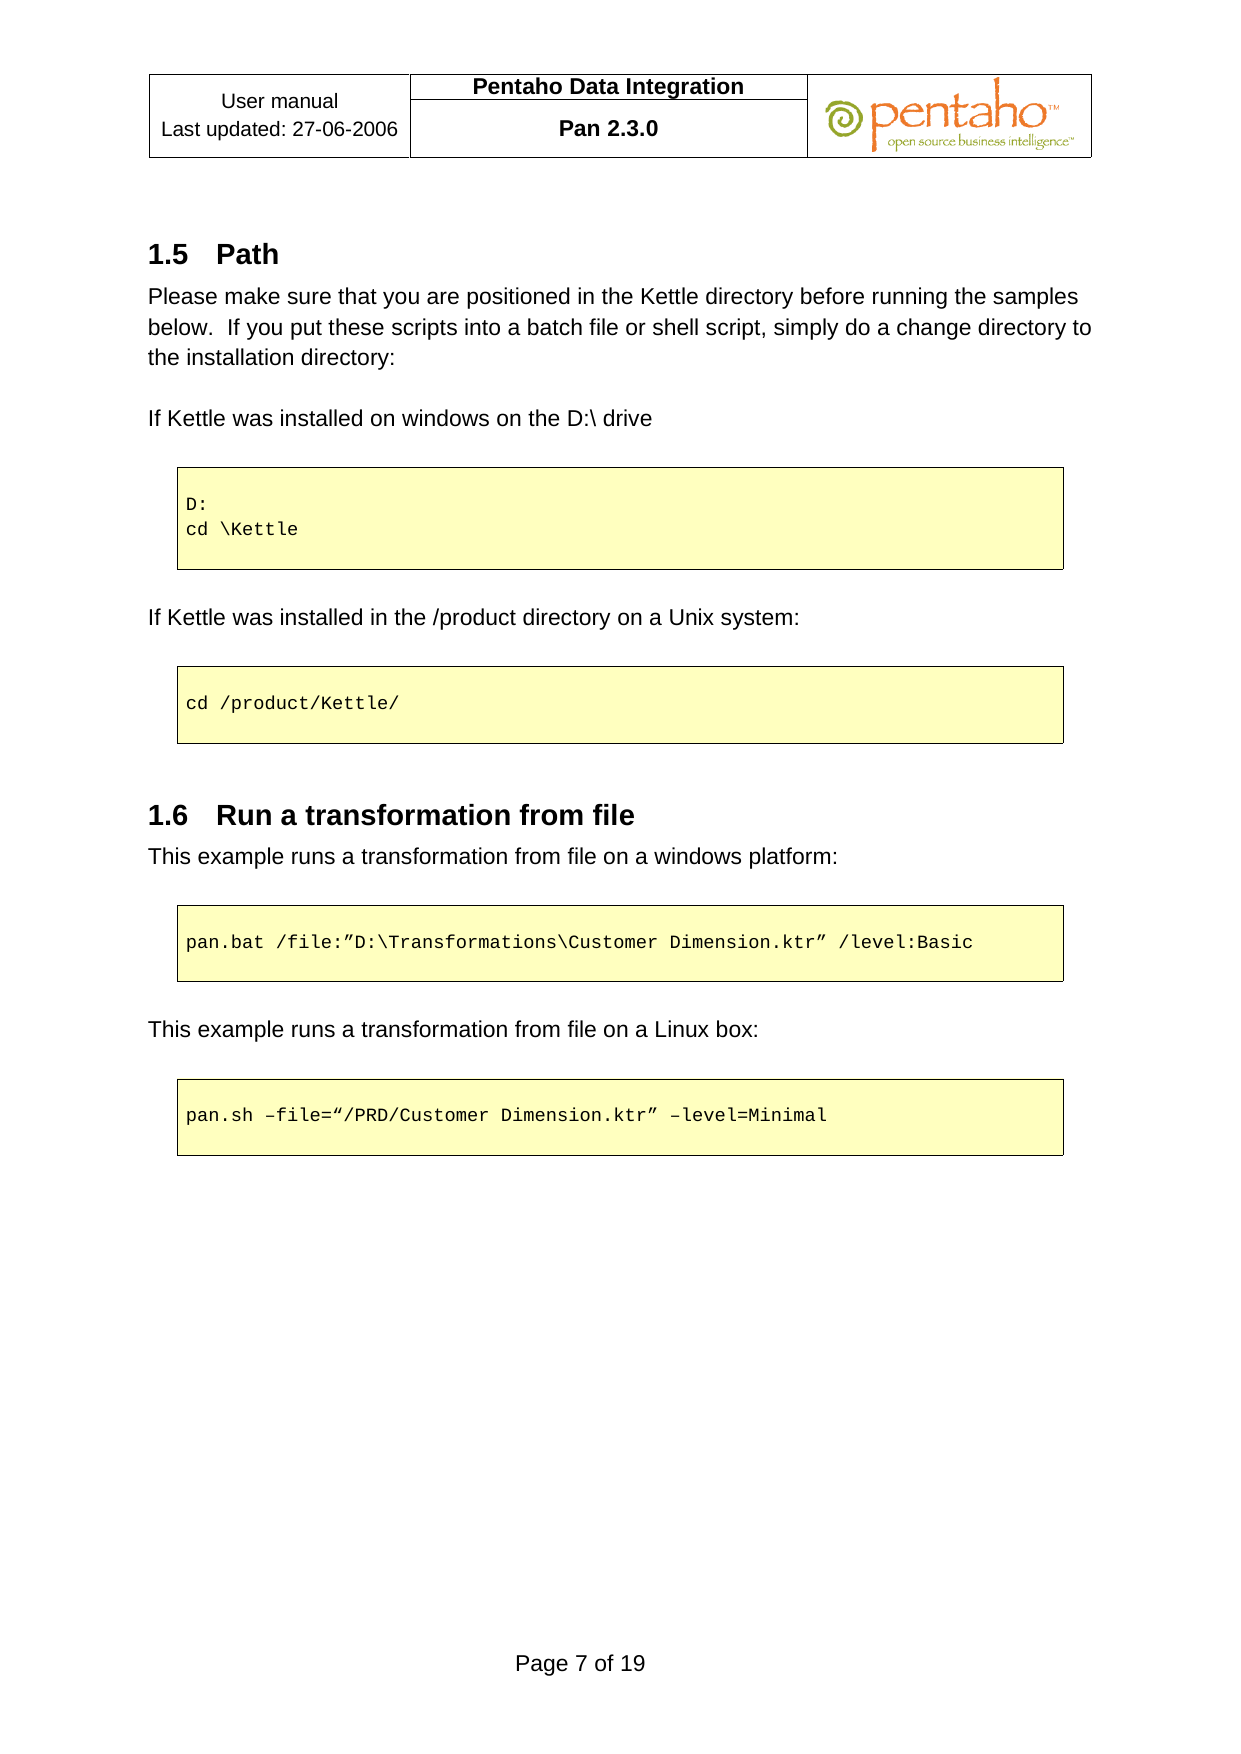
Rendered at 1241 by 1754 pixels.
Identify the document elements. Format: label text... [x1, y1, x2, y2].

text If Kettle was installed in the /product directory on a Unix system: [148, 605, 1092, 631]
text D: [178, 493, 1063, 516]
text This example runs a transformation from file on a Linux box: [148, 1017, 1092, 1043]
subtitle Path [148, 238, 1092, 271]
text cd \Kettle [178, 518, 1063, 542]
text Please make sure that you are positioned in the Kettle directory before running the samples below. If you put these scripts into a batch file or shell script, simply do a change directory to the installation directory: [148, 283, 1092, 370]
text cd /product/Kettle/ [178, 692, 1063, 715]
text If Kettle was installed on windows on the D:\ drive [148, 406, 1092, 432]
text pan.sh –file=“/PRD/Customer Dimension.ktr” –level=Minimal [178, 1104, 1063, 1127]
text pan.bat /file:”D:\Transformations\Customer Dimension.ktr” /level:Basic [178, 930, 1063, 954]
subtitle Run a transformation from file [148, 798, 1092, 831]
text This example runs a transformation from file on a windows platform: [148, 844, 1092, 869]
